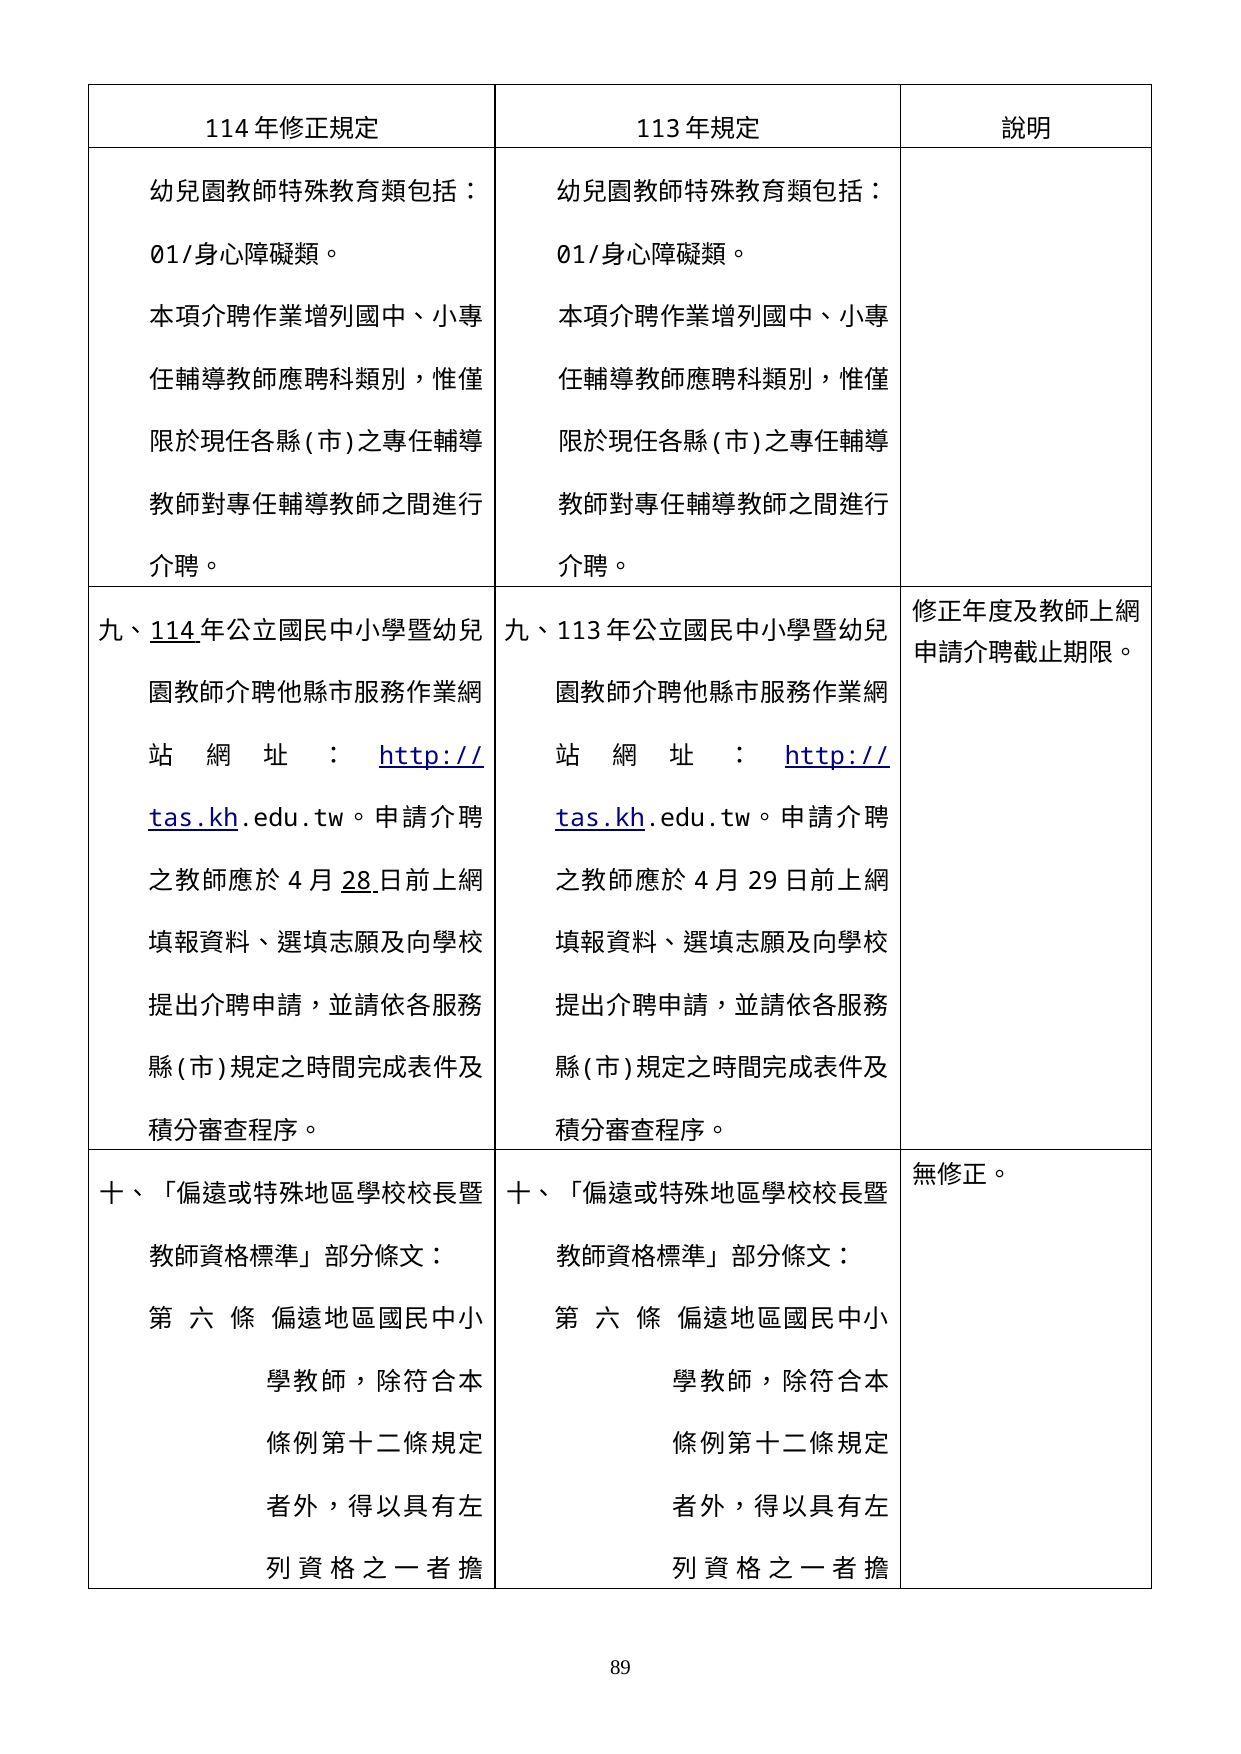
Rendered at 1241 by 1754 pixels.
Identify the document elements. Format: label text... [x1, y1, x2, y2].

table_cell 幼兒園教師特殊教育類包括：01/身心障礙類。 本項介聘作業增列國中、小專任輔導教師應聘科類別，惟僅限於現任各縣(市)之專任輔導教師對專任輔導教師之間進行介聘。 [496, 148, 900, 586]
table_cell 九、114年公立國民中小學暨幼兒園教師介聘他縣市服務作業網站網址：http://tas.kh.edu.tw。申請介聘之教師應於4月28日前上網填報資料、選填志願及向學校提出介聘申請，並請依各服務縣(市)規定之時間完成表件及積分審查程序。 [89, 587, 494, 1149]
table_cell 無修正。 [901, 1150, 1151, 1588]
table_cell 修正年度及教師上網申請介聘截止期限。 [901, 587, 1151, 1149]
table_cell 十、「偏遠或特殊地區學校校長暨教師資格標準」部分條文： 第 六 條 偏遠地區國民中小學教師，除符合本條例第十二條規定者外，得以具有左列資格之一者擔 [89, 1150, 494, 1588]
table_cell [901, 148, 1151, 586]
table_header 114年修正規定 [89, 85, 494, 147]
table_cell 九、113年公立國民中小學暨幼兒園教師介聘他縣市服務作業網站網址：http://tas.kh.edu.tw。申請介聘之教師應於4月29日前上網填報資料、選填志願及向學校提出介聘申請，並請依各服務縣(市)規定之時間完成表件及積分審查程序。 [496, 587, 900, 1149]
table_cell 十、「偏遠或特殊地區學校校長暨教師資格標準」部分條文： 第 六 條 偏遠地區國民中小學教師，除符合本條例第十二條規定者外，得以具有左列資格之一者擔 [496, 1150, 900, 1588]
table_cell 幼兒園教師特殊教育類包括：01/身心障礙類。 本項介聘作業增列國中、小專任輔導教師應聘科類別，惟僅限於現任各縣(市)之專任輔導教師對專任輔導教師之間進行介聘。 [89, 148, 494, 586]
table_header 113年規定 [496, 85, 900, 147]
table_header 說明 [901, 85, 1151, 147]
